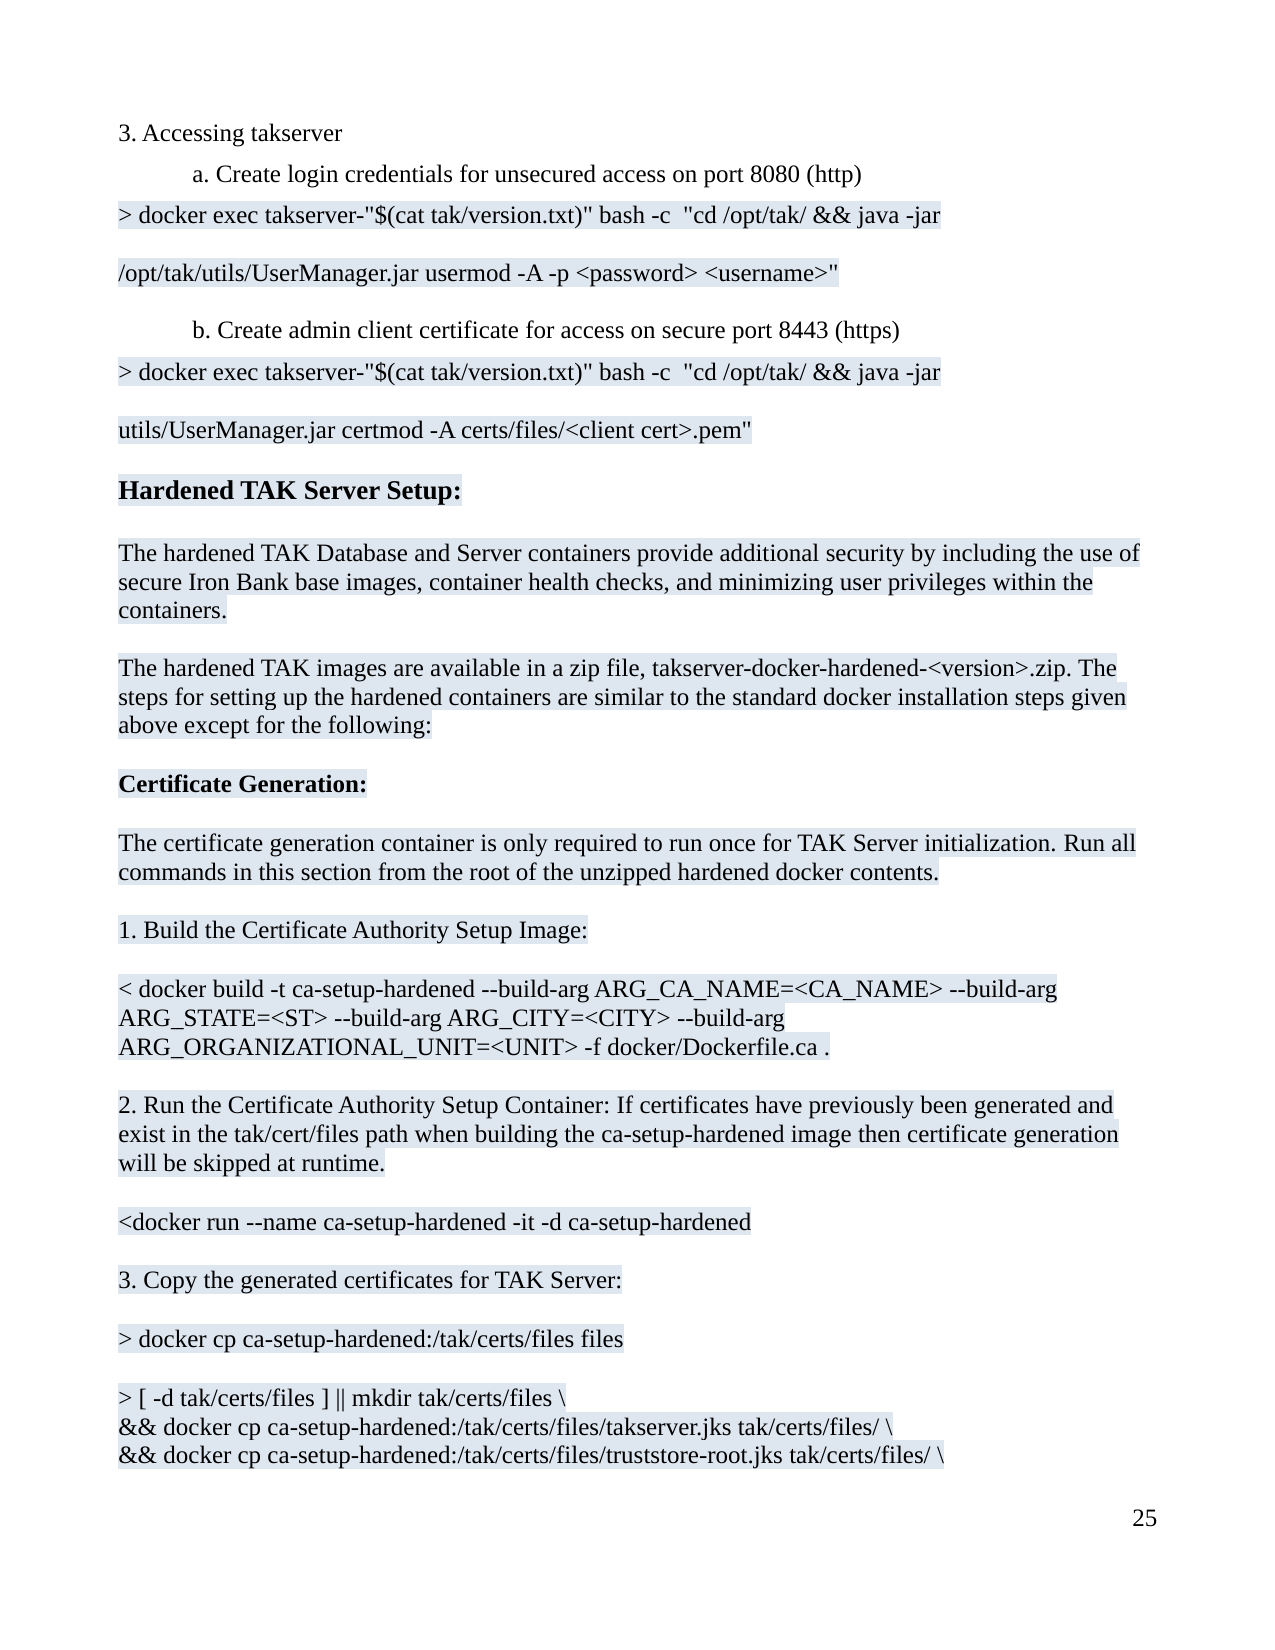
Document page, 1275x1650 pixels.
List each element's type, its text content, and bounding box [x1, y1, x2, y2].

text a. Create login credentials for unsecured access on port 8080 (http) [118, 159, 1157, 188]
text Hardened TAK Server Setup: [118, 474, 1157, 506]
text Certificate Generation: [118, 769, 1157, 798]
text b. Create admin client certificate for access on secure port 8443 (https) [118, 316, 1157, 344]
text utils/UserManager.jar certmod -A certs/files/<client cert>.pem" [118, 416, 1157, 444]
text The hardened TAK Database and Server containers provide additional security by including the use of secure Iron Bank base images, container health checks, and minimizing user privileges within the containers. The hardened TAK images are available in a zip file, takserver-docker-hardened-<version>.zip. The steps for setting up the hardened containers are similar to the standard docker installation steps given above except for the following: [118, 538, 1157, 739]
text /opt/tak/utils/UserManager.jar usermod -A -p <password> <username>" [118, 258, 1157, 287]
text < docker build -t ca-setup-hardened --build-arg ARG_CA_NAME=<CA_NAME> --build-arg ARG_STATE=<ST> --build-arg ARG_CITY=<CITY> --build-arg ARG_ORGANIZATIONAL_UNIT=<UNIT> -f docker/Dockerfile.ca . [118, 974, 1157, 1060]
text > [ -d tak/certs/files ] || mkdir tak/certs/files \ && docker cp ca-setup-hardened:/tak/certs/files/takserver.jks tak/certs/files/ \ && docker cp ca-setup-hardened:/tak/certs/files/truststore-root.jks tak/certs/files/ \ [118, 1383, 1157, 1469]
text 3. Copy the generated certificates for TAK Server: [118, 1265, 1157, 1294]
text > docker exec takserver-"$(cat tak/version.txt)" bash -c "cd /opt/tak/ && java -jar [118, 357, 1157, 386]
text 3. Accessing takserver [118, 118, 1157, 147]
text <docker run --name ca-setup-hardened -it -d ca-setup-hardened [118, 1207, 1157, 1235]
text 1. Build the Certificate Authority Setup Image: [118, 915, 1157, 944]
text The certificate generation container is only required to run once for TAK Server initialization. Run all commands in this section from the root of the unzipped hardened docker contents. [118, 828, 1157, 885]
text > docker cp ca-setup-hardened:/tak/certs/files files [118, 1324, 1157, 1353]
text > docker exec takserver-"$(cat tak/version.txt)" bash -c "cd /opt/tak/ && java -jar [118, 201, 1157, 229]
text 2. Run the Certificate Authority Setup Container: If certificates have previously been generated and exist in the tak/cert/files path when building the ca-setup-hardened image then certificate generation will be skipped at runtime. [118, 1090, 1157, 1177]
